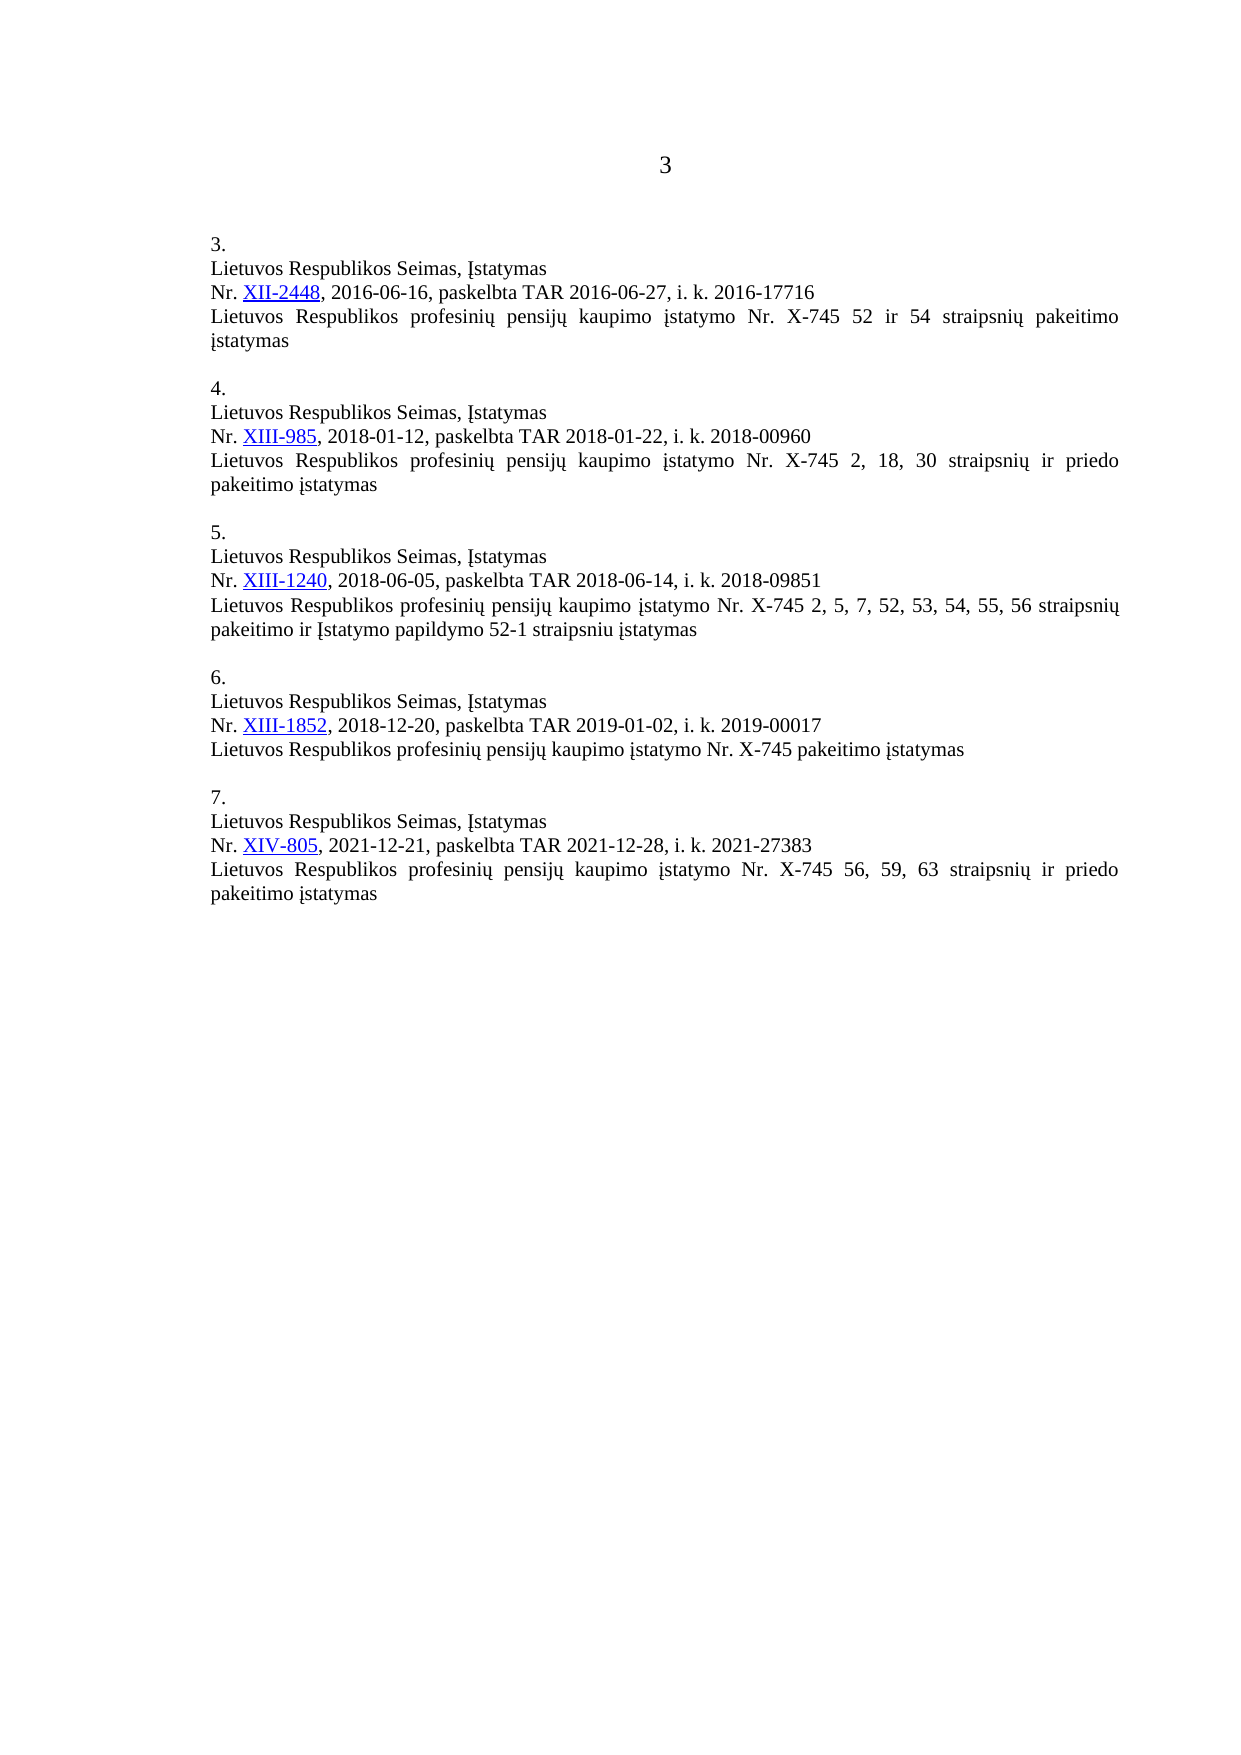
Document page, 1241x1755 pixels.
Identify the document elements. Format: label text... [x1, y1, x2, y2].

text Lietuvos Respublikos Seimas, Įstatymas [210, 400, 1120, 424]
text Lietuvos Respublikos Seimas, Įstatymas [210, 256, 1120, 280]
text Lietuvos Respublikos profesinių pensijų kaupimo įstatymo Nr. X-745 2, 18, 30 straipsnių ir priedo pakeitimo įstatymas [210, 448, 1120, 496]
text Lietuvos Respublikos Seimas, Įstatymas [210, 544, 1120, 568]
text Nr. XIII-985, 2018-01-12, paskelbta TAR 2018-01-22, i. k. 2018-00960 [210, 424, 1120, 448]
text 6. [210, 665, 1120, 689]
text Nr. XIII-1852, 2018-12-20, paskelbta TAR 2019-01-02, i. k. 2019-00017 [210, 713, 1120, 737]
text 4. [210, 376, 1120, 400]
text Lietuvos Respublikos Seimas, Įstatymas [210, 689, 1120, 713]
text 5. [210, 520, 1120, 544]
text Nr. XIII-1240, 2018-06-05, paskelbta TAR 2018-06-14, i. k. 2018-09851 [210, 568, 1120, 592]
text 3. [210, 232, 1120, 256]
text Nr. XIV-805, 2021-12-21, paskelbta TAR 2021-12-28, i. k. 2021-27383 [210, 833, 1120, 857]
text Lietuvos Respublikos profesinių pensijų kaupimo įstatymo Nr. X-745 pakeitimo įstatymas [210, 737, 1120, 761]
text 7. [210, 785, 1120, 809]
text Lietuvos Respublikos Seimas, Įstatymas [210, 809, 1120, 833]
text Lietuvos Respublikos profesinių pensijų kaupimo įstatymo Nr. X-745 52 ir 54 straipsnių pakeitimo įstatymas [210, 304, 1120, 352]
text Lietuvos Respublikos profesinių pensijų kaupimo įstatymo Nr. X-745 2, 5, 7, 52, 53, 54, 55, 56 straipsnių pakeitimo ir Įstatymo papildymo 52-1 straipsniu įstatymas [210, 592, 1120, 641]
text Nr. XII-2448, 2016-06-16, paskelbta TAR 2016-06-27, i. k. 2016-17716 [210, 280, 1120, 304]
text Lietuvos Respublikos profesinių pensijų kaupimo įstatymo Nr. X-745 56, 59, 63 straipsnių ir priedo pakeitimo įstatymas [210, 857, 1120, 905]
